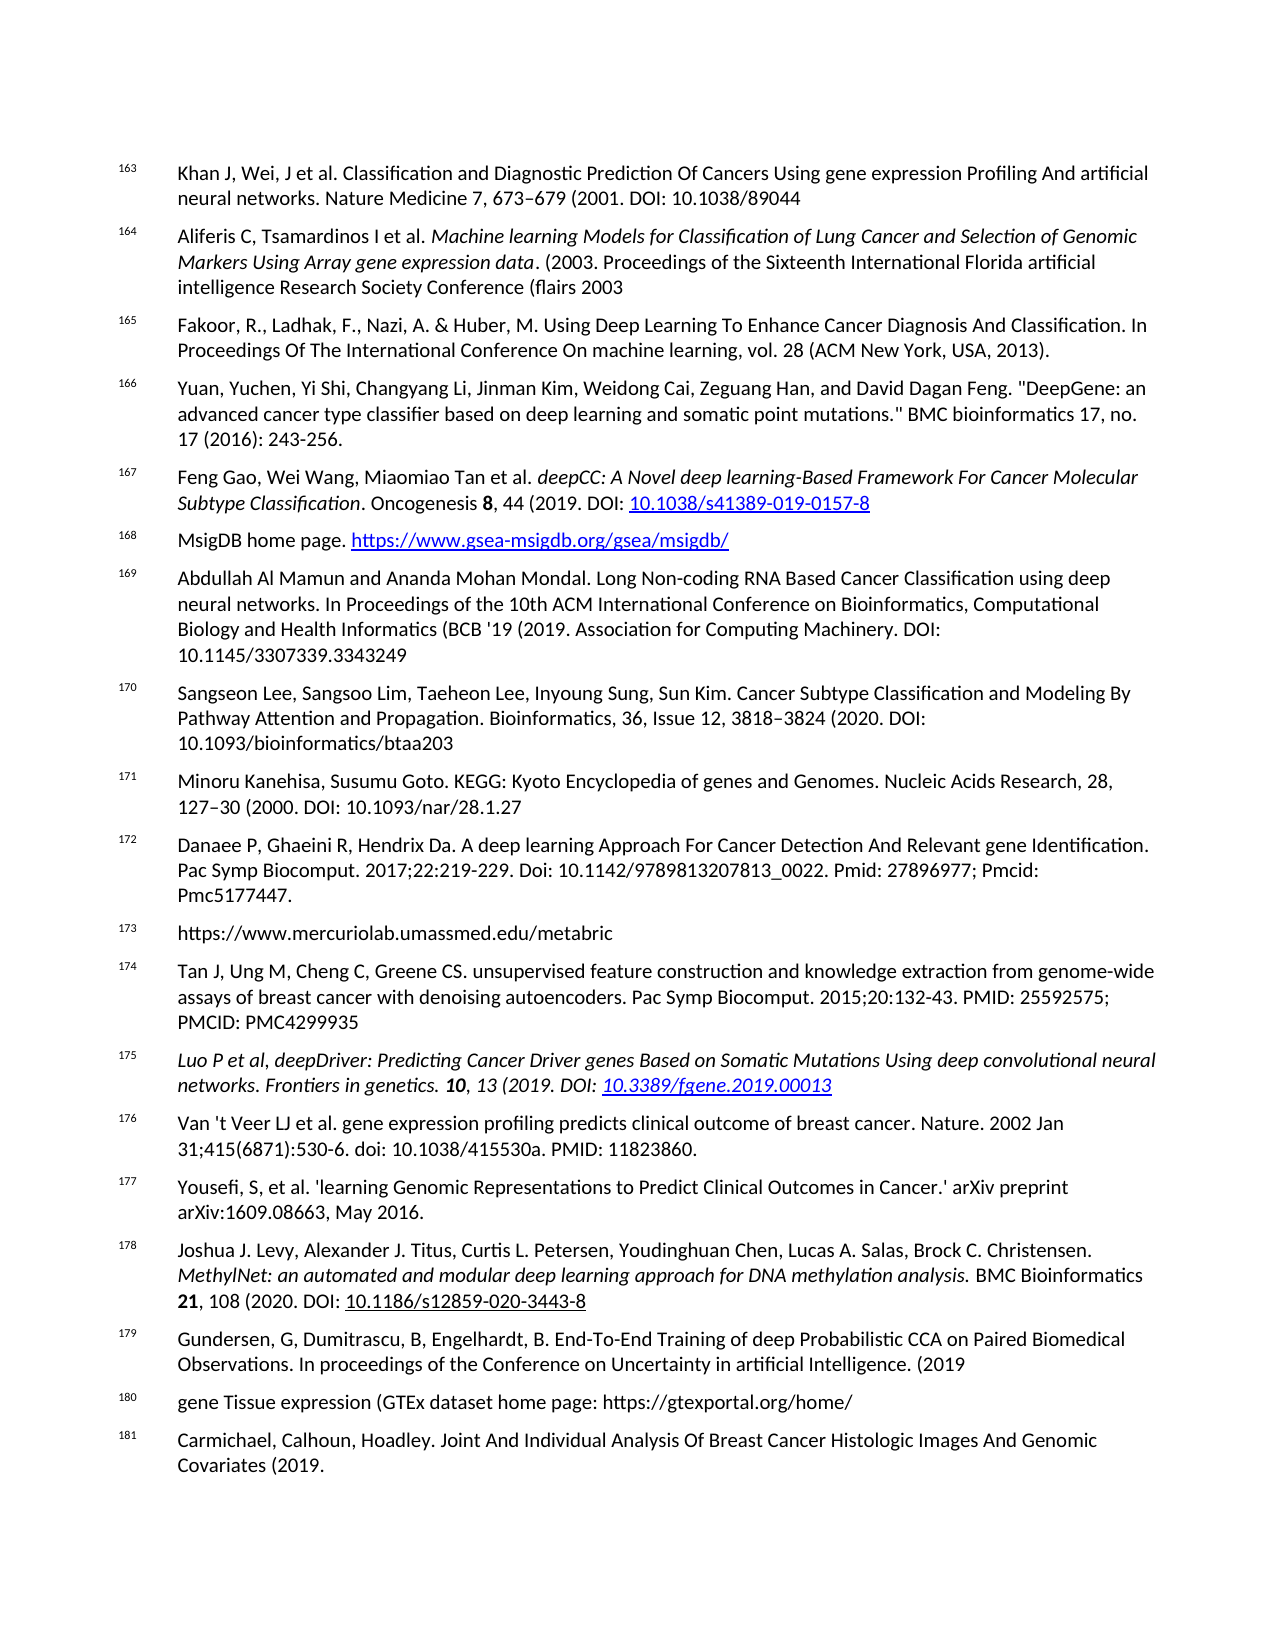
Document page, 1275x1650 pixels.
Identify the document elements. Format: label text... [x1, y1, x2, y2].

text Gundersen, G, Dumitrascu, B, Engelhardt, B. End-To-End Training of deep Probabilistic CCA on Paired Biomedical Observations. In proceedings of the Conference on Uncertainty in artificial Intelligence. (2019 [118, 1326, 1157, 1377]
text Feng Gao, Wei Wang, Miaomiao Tan et al. deepCC: A Novel deep learning-Based Framework For Cancer Molecular Subtype Classification. Oncogenesis 8, 44 (2019. DOI: 10.1038/s41389-019-0157-8 [118, 464, 1157, 515]
text Carmichael, Calhoun, Hoadley. Joint And Individual Analysis Of Breast Cancer Histologic Images And Genomic Covariates (2019. [118, 1427, 1157, 1478]
text Sangseon Lee, Sangsoo Lim, Taeheon Lee, Inyoung Sung, Sun Kim. Cancer Subtype Classification and Modeling By Pathway Attention and Propagation. Bioinformatics, 36, Issue 12, 3818–3824 (2020. DOI: 10.1093/bioinformatics/btaa203 [118, 680, 1157, 756]
text gene Tissue expression (GTEx dataset home page: https://gtexportal.org/home/ [118, 1389, 1157, 1415]
text https://www.mercuriolab.umassmed.edu/metabric [118, 921, 1157, 946]
text Tan J, Ung M, Cheng C, Greene CS. unsupervised feature construction and knowledge extraction from genome-wide assays of breast cancer with denoising autoencoders. Pac Symp Biocomput. 2015;20:132-43. PMID: 25592575; PMCID: PMC4299935 [118, 958, 1157, 1035]
text Khan J, Wei, J et al. Classification and Diagnostic Prediction Of Cancers Using gene expression Profiling And artificial neural networks. Nature Medicine 7, 673–679 (2001. DOI: 10.1038/89044 [118, 160, 1157, 211]
text Yousefi, S, et al. 'learning Genomic Representations to Predict Clinical Outcomes in Cancer.' arXiv preprint arXiv:1609.08663, May 2016. [118, 1174, 1157, 1225]
text MsigDB home page. https://www.gsea-msigdb.org/gsea/msigdb/ [118, 528, 1157, 553]
text Van 't Veer LJ et al. gene expression profiling predicts clinical outcome of breast cancer. Nature. 2002 Jan 31;415(6871):530-6. doi: 10.1038/415530a. PMID: 11823860. [118, 1111, 1157, 1161]
text Aliferis C, Tsamardinos I et al. Machine learning Models for Classification of Lung Cancer and Selection of Genomic Markers Using Array gene expression data. (2003. Proceedings of the Sixteenth International Florida artificial intelligence Research Society Conference (flairs 2003 [118, 223, 1157, 300]
text Fakoor, R., Ladhak, F., Nazi, A. & Huber, M. Using Deep Learning To Enhance Cancer Diagnosis And Classification. In Proceedings Of The International Conference On machine learning, vol. 28 (ACM New York, USA, 2013). [118, 312, 1157, 363]
text Luo P et al, deepDriver: Predicting Cancer Driver genes Based on Somatic Mutations Using deep convolutional neural networks. Frontiers in genetics. 10, 13 (2019. DOI: 10.3389/fgene.2019.00013 [118, 1047, 1157, 1098]
text Minoru Kanehisa, Susumu Goto. KEGG: Kyoto Encyclopedia of genes and Genomes. Nucleic Acids Research, 28, 127–30 (2000. DOI: 10.1093/nar/28.1.27 [118, 768, 1157, 819]
text Yuan, Yuchen, Yi Shi, Changyang Li, Jinman Kim, Weidong Cai, Zeguang Han, and David Dagan Feng. "DeepGene: an advanced cancer type classifier based on deep learning and somatic point mutations." BMC bioinformatics 17, no. 17 (2016): 243-256. [118, 376, 1157, 452]
text Danaee P, Ghaeini R, Hendrix Da. A deep learning Approach For Cancer Detection And Relevant gene Identification. Pac Symp Biocomput. 2017;22:219-229. Doi: 10.1142/9789813207813_0022. Pmid: 27896977; Pmcid: Pmc5177447. [118, 832, 1157, 908]
text Joshua J. Levy, Alexander J. Titus, Curtis L. Petersen, Youdinghuan Chen, Lucas A. Salas, Brock C. Christensen. MethylNet: an automated and modular deep learning approach for DNA methylation analysis. BMC Bioinformatics 21, 108 (2020. DOI: 10.1186/s12859-020-3443-8 [118, 1237, 1157, 1313]
text Abdullah Al Mamun and Ananda Mohan Mondal. Long Non-coding RNA Based Cancer Classification using deep neural networks. In Proceedings of the 10th ACM International Conference on Bioinformatics, Computational Biology and Health Informatics (BCB '19 (2019. Association for Computing Machinery. DOI: 10.1145/3307339.3343249 [118, 566, 1157, 667]
